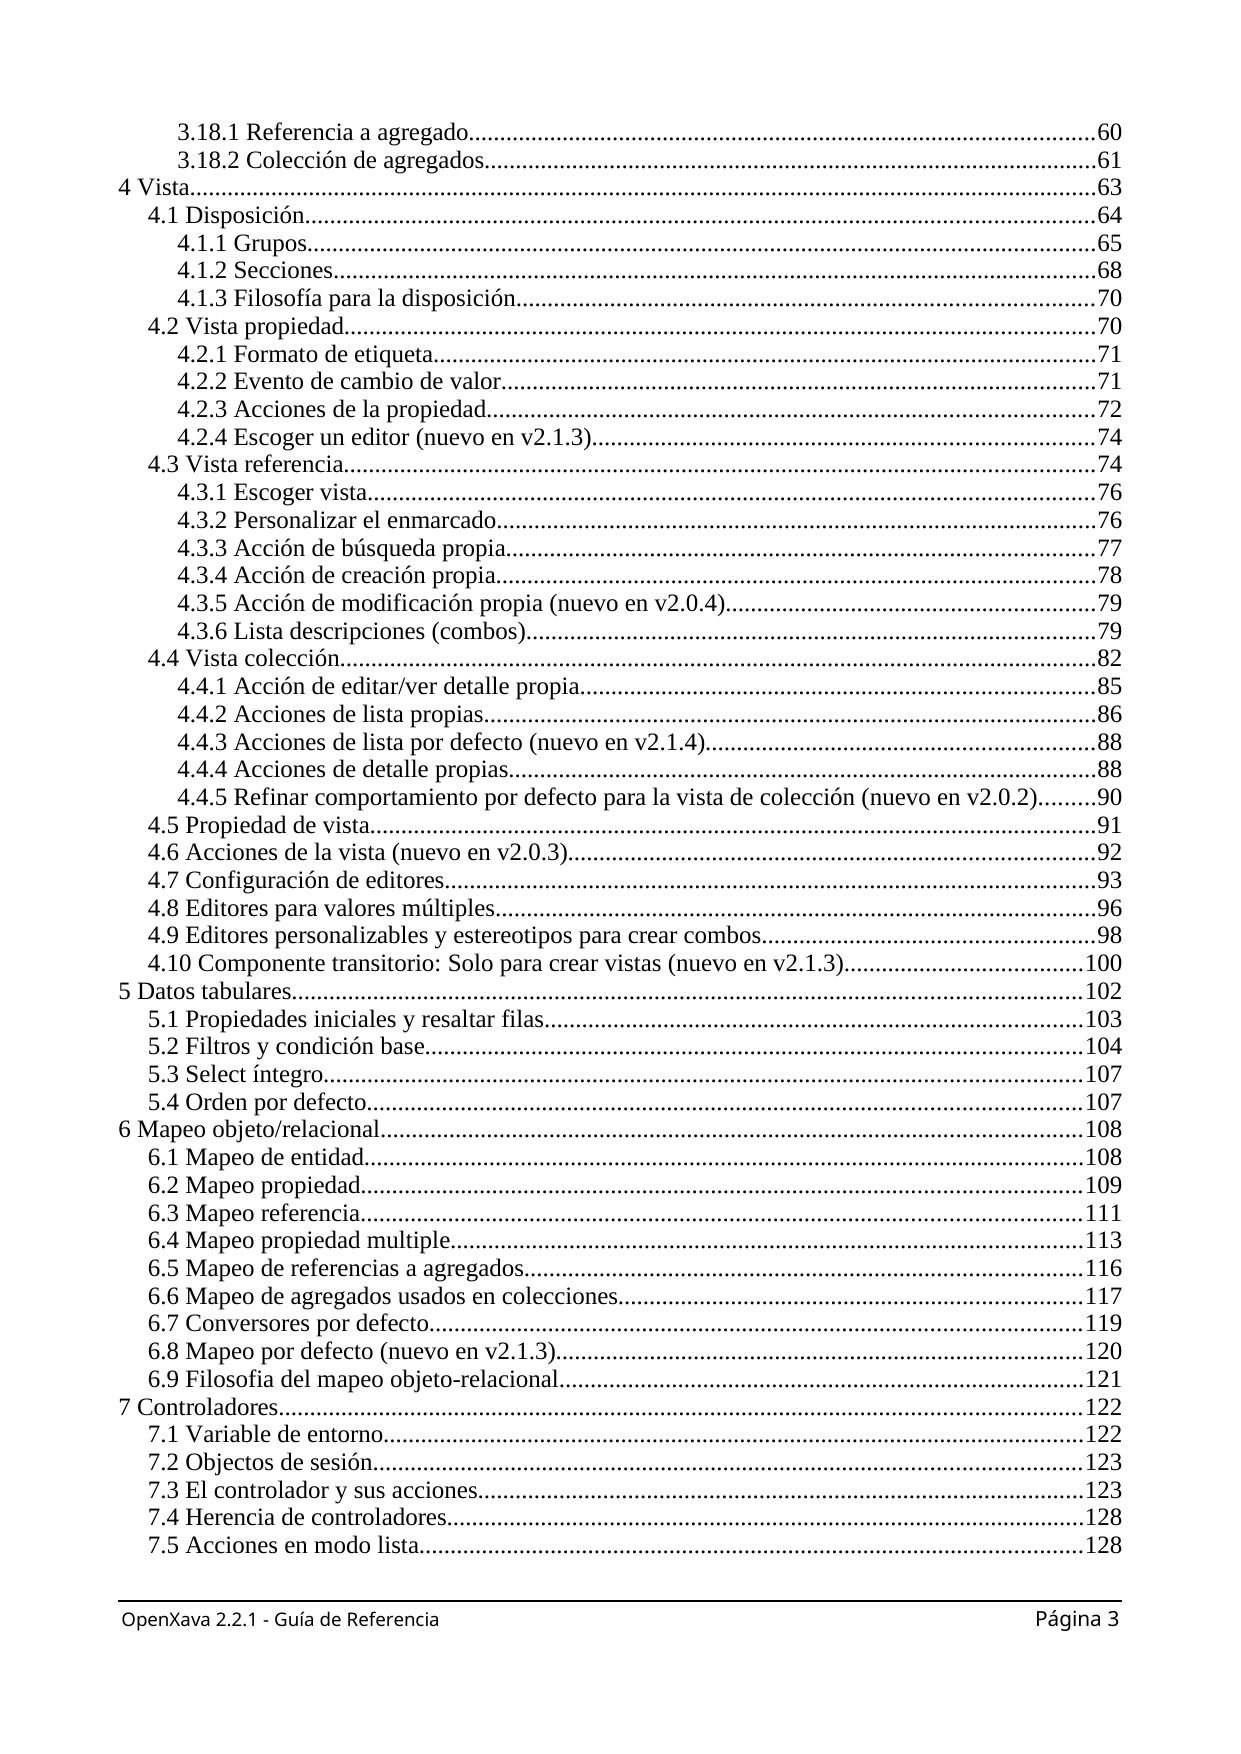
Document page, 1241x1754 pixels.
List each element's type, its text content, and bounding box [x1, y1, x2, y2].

text 4.10 Componente transitorio: Solo para crear vistas (nuevo en v2.1.3) 100 [148, 949, 1122, 977]
text 4.2.1 Formato de etiqueta 71 [177, 340, 1122, 367]
text 4 Vista 63 [118, 173, 1122, 201]
text 4.1 Disposición 64 [148, 201, 1122, 229]
text 7.3 El controlador y sus acciones 123 [148, 1476, 1122, 1503]
text 7 Controladores 122 [118, 1393, 1122, 1420]
text 4.4.3 Acciones de lista por defecto (nuevo en v2.1.4) 88 [177, 728, 1122, 755]
text 4.7 Configuración de editores 93 [148, 866, 1122, 894]
text 6.1 Mapeo de entidad 108 [148, 1143, 1122, 1171]
text 5.1 Propiedades iniciales y resaltar filas 103 [148, 1005, 1122, 1032]
text 4.4.5 Refinar comportamiento por defecto para la vista de colección (nuevo en v2.0.2) 90 [177, 783, 1122, 811]
text 6.4 Mapeo propiedad multiple 113 [148, 1226, 1122, 1254]
text 4.4.1 Acción de editar/ver detalle propia 85 [177, 672, 1122, 700]
text 7.2 Objectos de sesión 123 [148, 1448, 1122, 1476]
text 4.4 Vista colección 82 [148, 644, 1122, 672]
text 4.3 Vista referencia 74 [148, 451, 1122, 478]
text 6.7 Conversores por defecto 119 [148, 1309, 1122, 1337]
text 3.18.2 Colección de agregados 61 [177, 146, 1122, 173]
text 4.3.4 Acción de creación propia 78 [177, 561, 1122, 589]
text 4.4.2 Acciones de lista propias 86 [177, 700, 1122, 728]
text 6.2 Mapeo propiedad 109 [148, 1171, 1122, 1199]
text 4.3.5 Acción de modificación propia (nuevo en v2.0.4) 79 [177, 589, 1122, 617]
text 4.1.2 Secciones 68 [177, 257, 1122, 284]
text 4.9 Editores personalizables y estereotipos para crear combos 98 [148, 922, 1122, 949]
text 4.6 Acciones de la vista (nuevo en v2.0.3) 92 [148, 838, 1122, 866]
text 5 Datos tabulares 102 [118, 977, 1122, 1005]
text 4.3.3 Acción de búsqueda propia 77 [177, 534, 1122, 561]
text 4.3.1 Escoger vista 76 [177, 478, 1122, 506]
text 4.4.4 Acciones de detalle propias 88 [177, 755, 1122, 783]
text 6 Mapeo objeto/relacional 108 [118, 1116, 1122, 1143]
text 4.3.2 Personalizar el enmarcado 76 [177, 506, 1122, 534]
text 5.4 Orden por defecto 107 [148, 1088, 1122, 1116]
text 7.5 Acciones en modo lista 128 [148, 1531, 1122, 1559]
text 6.6 Mapeo de agregados usados en colecciones 117 [148, 1282, 1122, 1309]
text 5.3 Select íntegro 107 [148, 1060, 1122, 1088]
text 5.2 Filtros y condición base 104 [148, 1032, 1122, 1060]
text 4.2.2 Evento de cambio de valor 71 [177, 367, 1122, 395]
text 4.8 Editores para valores múltiples 96 [148, 894, 1122, 922]
text 6.5 Mapeo de referencias a agregados 116 [148, 1254, 1122, 1282]
text 6.9 Filosofia del mapeo objeto-relacional 121 [148, 1365, 1122, 1393]
text 7.4 Herencia de controladores 128 [148, 1503, 1122, 1531]
text 4.1.3 Filosofía para la disposición 70 [177, 284, 1122, 312]
text 3.18.1 Referencia a agregado 60 [177, 118, 1122, 146]
text 4.5 Propiedad de vista 91 [148, 811, 1122, 838]
text 6.3 Mapeo referencia 111 [148, 1199, 1122, 1226]
text 4.2 Vista propiedad 70 [148, 312, 1122, 340]
text 4.2.4 Escoger un editor (nuevo en v2.1.3) 74 [177, 423, 1122, 451]
text 7.1 Variable de entorno 122 [148, 1420, 1122, 1448]
text 4.3.6 Lista descripciones (combos) 79 [177, 617, 1122, 644]
text 4.2.3 Acciones de la propiedad 72 [177, 395, 1122, 423]
text 6.8 Mapeo por defecto (nuevo en v2.1.3) 120 [148, 1337, 1122, 1365]
text 4.1.1 Grupos 65 [177, 229, 1122, 257]
